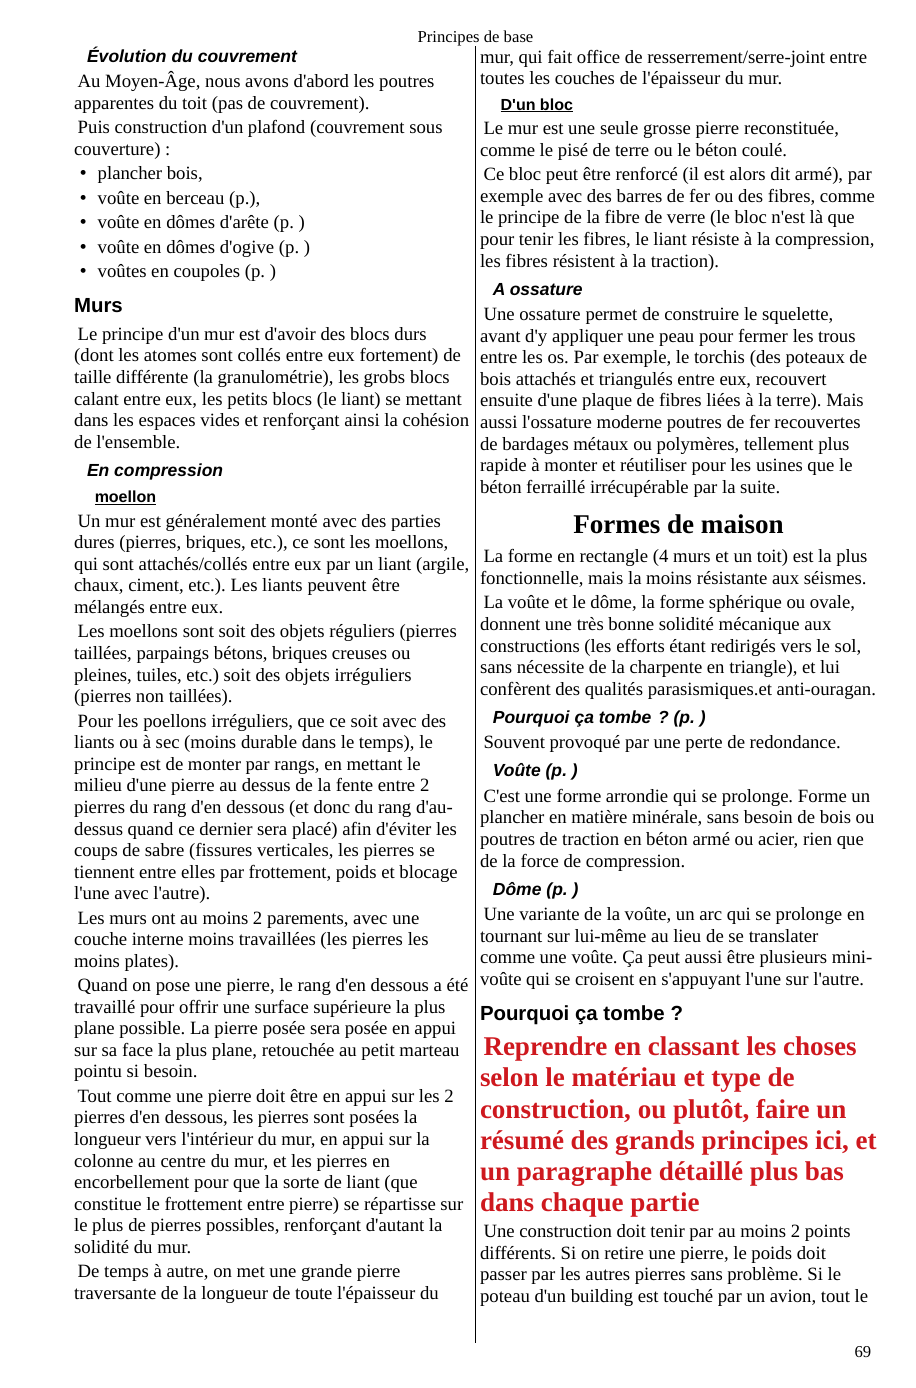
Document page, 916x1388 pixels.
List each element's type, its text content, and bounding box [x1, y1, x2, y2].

subtitle D'un bloc [500, 95, 877, 114]
subtitle Murs [74, 293, 471, 317]
text Un mur est généralement monté avec des parties dures (pierres, briques, etc.), ce sont les moellons, qui sont attachés/collés entre eux par un liant (argile, chaux, ciment, etc.). Les liants peuvent être mélangés entre eux. [74, 510, 471, 617]
subtitle Voûte (p. ) [493, 760, 877, 781]
subtitle moellon [94, 488, 471, 506]
text La forme en rectangle (4 murs et un toit) est la plus fonctionnelle, mais la moins résistante aux séismes. [480, 545, 877, 588]
text De temps à autre, on met une grande pierre traversante de la longueur de toute l'épaisseur du [74, 1260, 471, 1303]
text Ce bloc peut être renforcé (il est alors dit armé), par exemple avec des barres de fer ou des fibres, comme le principe de la fibre de verre (le bloc n'est là que pour tenir les fibres, le liant résiste à la compression, les fibres résistent à la traction). [480, 163, 877, 271]
subtitle Formes de maison [480, 508, 877, 539]
subtitle A ossature [493, 279, 877, 299]
text C'est une forme arrondie qui se prolonge. Forme un plancher en matière minérale, sans besoin de bois ou poutres de traction en béton armé ou acier, rien que de la force de compression. [480, 785, 877, 871]
text Le mur est une seule grosse pierre reconstituée, comme le pisé de terre ou le béton coulé. [480, 117, 877, 160]
list plancher bois, [80, 162, 471, 184]
text Le principe d'un mur est d'avoir des blocs durs (dont les atomes sont collés entre eux fortement) de taille différente (la granulométrie), les grobs blocs calant entre eux, les petits blocs (le liant) se mettant dans les espaces vides et renforçant ainsi la cohésion de l'ensemble. [74, 323, 471, 452]
text Souvent provoqué par une perte de redondance. [480, 731, 877, 753]
text mur, qui fait office de resserrement/serre-joint entre toutes les couches de l'épaisseur du mur. [480, 46, 877, 89]
list voûte en berceau (p.), [80, 187, 471, 208]
text La voûte et le dôme, la forme sphérique ou ovale, donnent une très bonne solidité mécanique aux constructions (les efforts étant redirigés vers le sol, sans nécessite de la charpente en triangle), et lui confèrent des qualités parasismiques.et anti-ouragan. [480, 591, 877, 699]
text Les moellons sont soit des objets réguliers (pierres taillées, parpaings bétons, briques creuses ou pleines, tuiles, etc.) soit des objets irréguliers (pierres non taillées). [74, 620, 471, 707]
text Reprendre en classant les choses selon le matériau et type de construction, ou plutôt, faire un résumé des grands principes ici, et un paragraphe détaillé plus bas dans chaque partie [480, 1030, 877, 1217]
subtitle En compression [87, 460, 471, 480]
text Au Moyen-Âge, nous avons d'abord les poutres apparentes du toit (pas de couvrement). [74, 70, 471, 113]
text Puis construction d'un plafond (couvrement sous couverture) : [74, 116, 471, 159]
text Tout comme une pierre doit être en appui sur les 2 pierres d'en dessous, les pierres sont posées la longueur vers l'intérieur du mur, en appui sur la colonne au centre du mur, et les pierres en encorbellement pour que la sorte de liant (que constitue le frottement entre pierre) se répartisse sur le plus de pierres possibles, renforçant d'autant la solidité du mur. [74, 1085, 471, 1257]
list voûte en dômes d'arête (p. ) [80, 211, 471, 233]
subtitle Dôme (p. ) [493, 879, 877, 899]
text Une construction doit tenir par au moins 2 points différents. Si on retire une pierre, le poids doit passer par les autres pierres sans problème. Si le poteau d'un building est touché par un avion, tout le [480, 1220, 877, 1306]
subtitle Pourquoi ça tombe ? [480, 1001, 877, 1024]
text Une variante de la voûte, un arc qui se prolonge en tournant sur lui-même au lieu de se translater comme une voûte. Ça peut aussi être plusieurs mini-voûte qui se croisent en s'appuyant l'une sur l'autre. [480, 903, 877, 989]
subtitle Pourquoi ça tombe ? (p. ) [493, 707, 877, 727]
text Quand on pose une pierre, le rang d'en dessous a été travaillé pour offrir une surface supérieure la plus plane possible. La pierre posée sera posée en appui sur sa face la plus plane, retouchée au petit marteau pointu si besoin. [74, 974, 471, 1082]
text Les murs ont au moins 2 parements, avec une couche interne moins travaillées (les pierres les moins plates). [74, 907, 471, 971]
text Pour les poellons irréguliers, que ce soit avec des liants ou à sec (moins durable dans le temps), le principe est de monter par rangs, en mettant le milieu d'une pierre au dessus de la fente entre 2 pierres du rang d'en dessous (et donc du rang d'au-dessus quand ce dernier sera placé) afin d'éviter les coups de sabre (fissures verticales, les pierres se tiennent entre elles par frottement, poids et blocage l'une avec l'autre). [74, 709, 471, 904]
list voûte en dômes d'ogive (p. ) [80, 236, 471, 257]
subtitle Évolution du couvrement [87, 46, 471, 66]
text Une ossature permet de construire le squelette, avant d'y appliquer une peau pour fermer les trous entre les os. Par exemple, le torchis (des poteaux de bois attachés et triangulés entre eux, recouvert ensuite d'une plaque de fibres liées à la terre). Mais aussi l'ossature moderne poutres de fer recouvertes de bardages métaux ou polymères, tellement plus rapide à monter et réutiliser pour les usines que le béton ferraillé irrécupérable par la suite. [480, 303, 877, 497]
list voûtes en coupoles (p. ) [80, 260, 471, 282]
